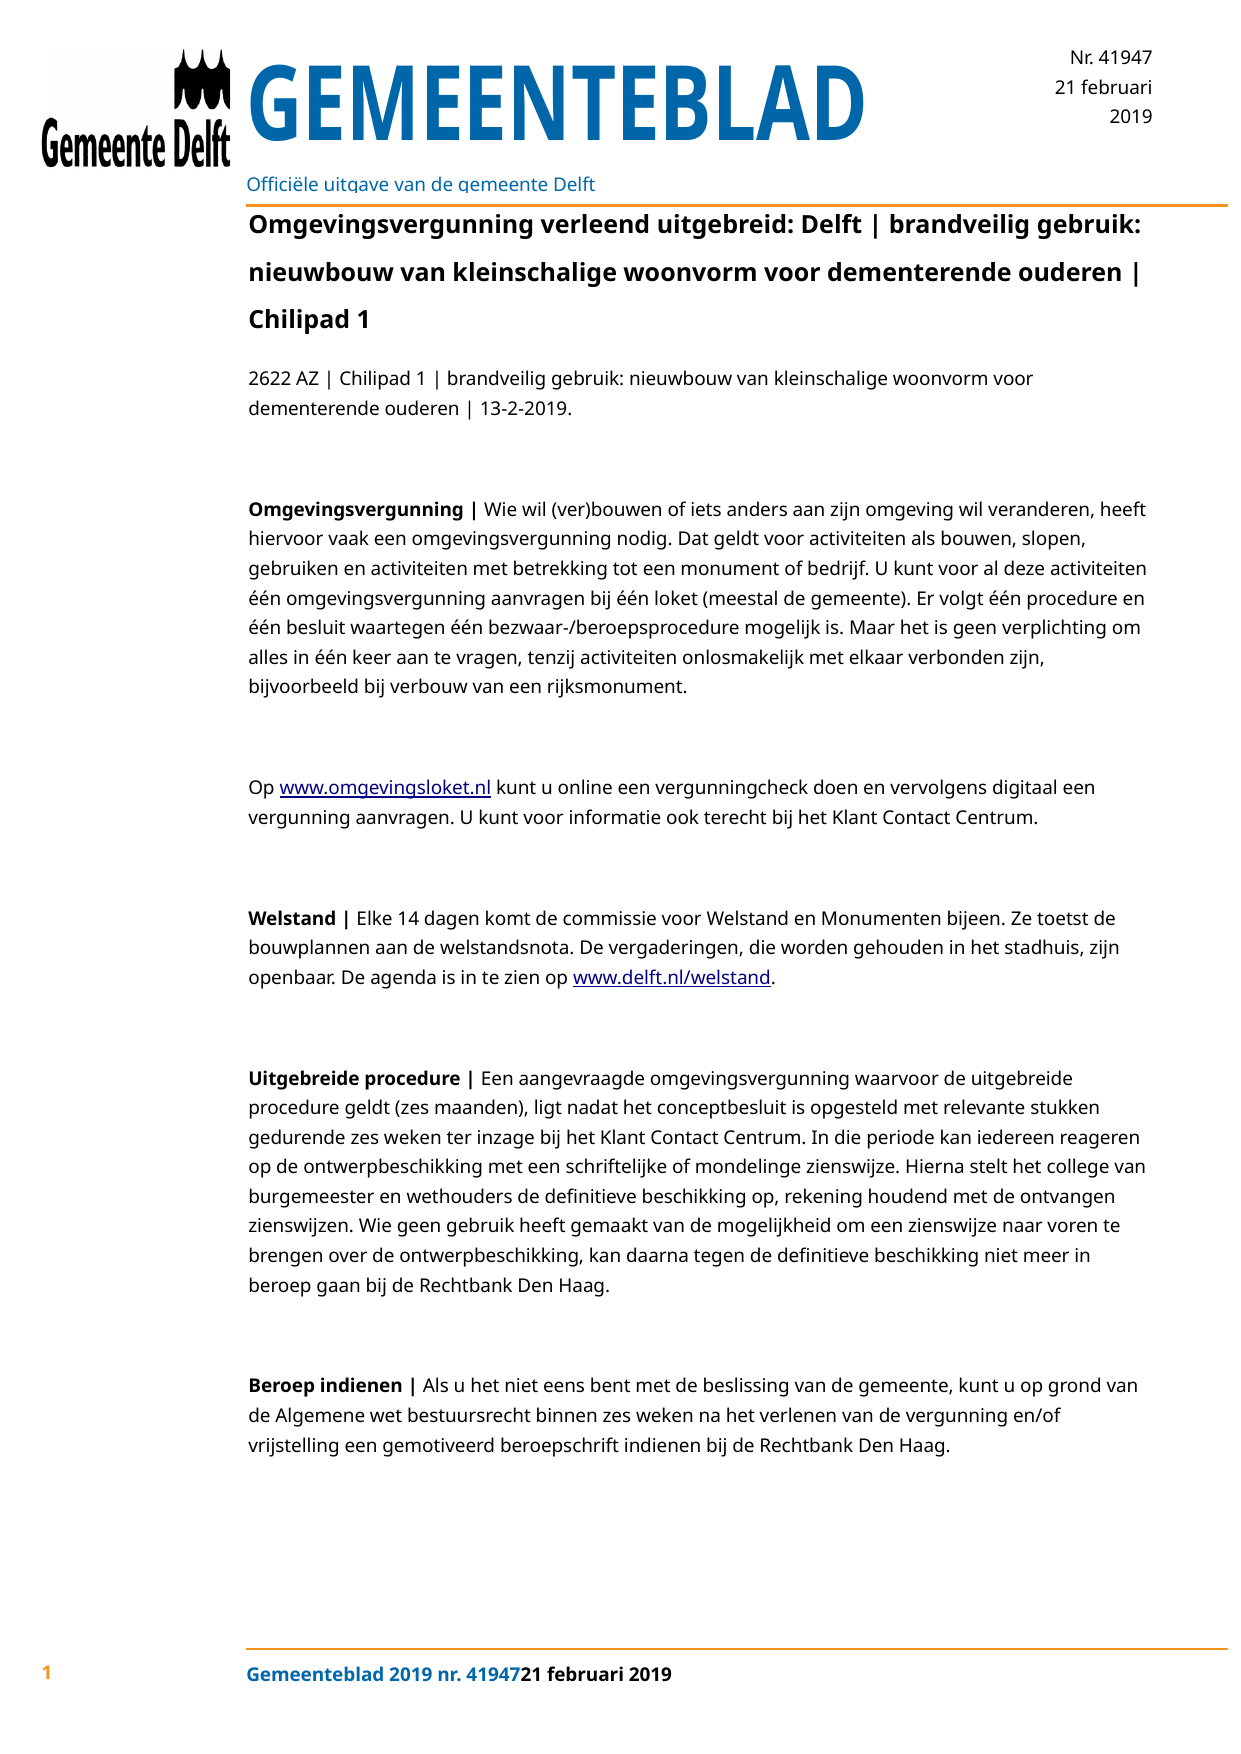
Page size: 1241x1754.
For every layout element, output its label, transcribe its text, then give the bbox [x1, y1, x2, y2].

picture [41, 47, 231, 172]
text Welstand | Elke 14 dagen komt de commissie voor Welstand en Monumenten bijeen. Ze toetst de bouwplannen aan de welstandsnota. De vergaderingen, die worden gehouden in het stadhuis, zijn openbaar. De agenda is in te zien op www.delft.nl/welstand. [248, 905, 1152, 989]
text Omgevingsvergunning | Wie wil (ver)bouwen of iets anders aan zijn omgeving wil veranderen, heeft hiervoor vaak een omgevingsvergunning nodig. Dat geldt voor activiteiten als bouwen, slopen, gebruiken en activiteiten met betrekking tot een monument of bedrijf. U kunt voor al deze activiteiten één omgevingsvergunning aanvragen bij één loket (meestal de gemeente). Er volgt één procedure en één besluit waartegen één bezwaar-/beroepsprocedure mogelijk is. Maar het is geen verplichting om alles in één keer aan te vragen, tenzij activiteiten onlosmakelijk met elkaar verbonden zijn, bijvoorbeeld bij verbouw van een rijksmonument. [248, 496, 1152, 699]
text Op www.omgevingsloket.nl kunt u online een vergunningcheck doen en vervolgens digitaal een vergunning aanvragen. U kunt voor informatie ook terecht bij het Klant Contact Centrum. [248, 774, 1152, 829]
text Uitgebreide procedure | Een aangevraagde omgevingsvergunning waarvoor de uitgebreide procedure geldt (zes maanden), ligt nadat het conceptbesluit is opgesteld met relevante stukken gedurende zes weken ter inzage bij het Klant Contact Centrum. In die periode kan iedereen reageren op de ontwerpbeschikking met een schriftelijke of mondelinge zienswijze. Hierna stelt het college van burgemeester en wethouders de definitieve beschikking op, rekening houdend met de ontvangen zienswijzen. Wie geen gebruik heeft gemaakt van de mogelijkheid om een zienswijze naar voren te brengen over de ontwerpbeschikking, kan daarna tegen de definitieve beschikking niet meer in beroep gaan bij de Rechtbank Den Haag. [248, 1065, 1152, 1297]
text Omgevingsvergunning verleend uitgebreid: Delft | brandveilig gebruik: nieuwbouw van kleinschalige woonvorm voor dementerende ouderen | Chilipad 1 [248, 207, 1152, 336]
text 2622 AZ | Chilipad 1 | brandveilig gebruik: nieuwbouw van kleinschalige woonvorm voor dementerende ouderen | 13-2-2019. [248, 366, 1152, 421]
text Beroep indienen | Als u het niet eens bent met de beslissing van de gemeente, kunt u op grond van de Algemene wet bestuursrecht binnen zes weken na het verlenen van de vergunning en/of vrijstelling een gemotiveerd beroepschrift indienen bij de Rechtbank Den Haag. [248, 1373, 1152, 1457]
